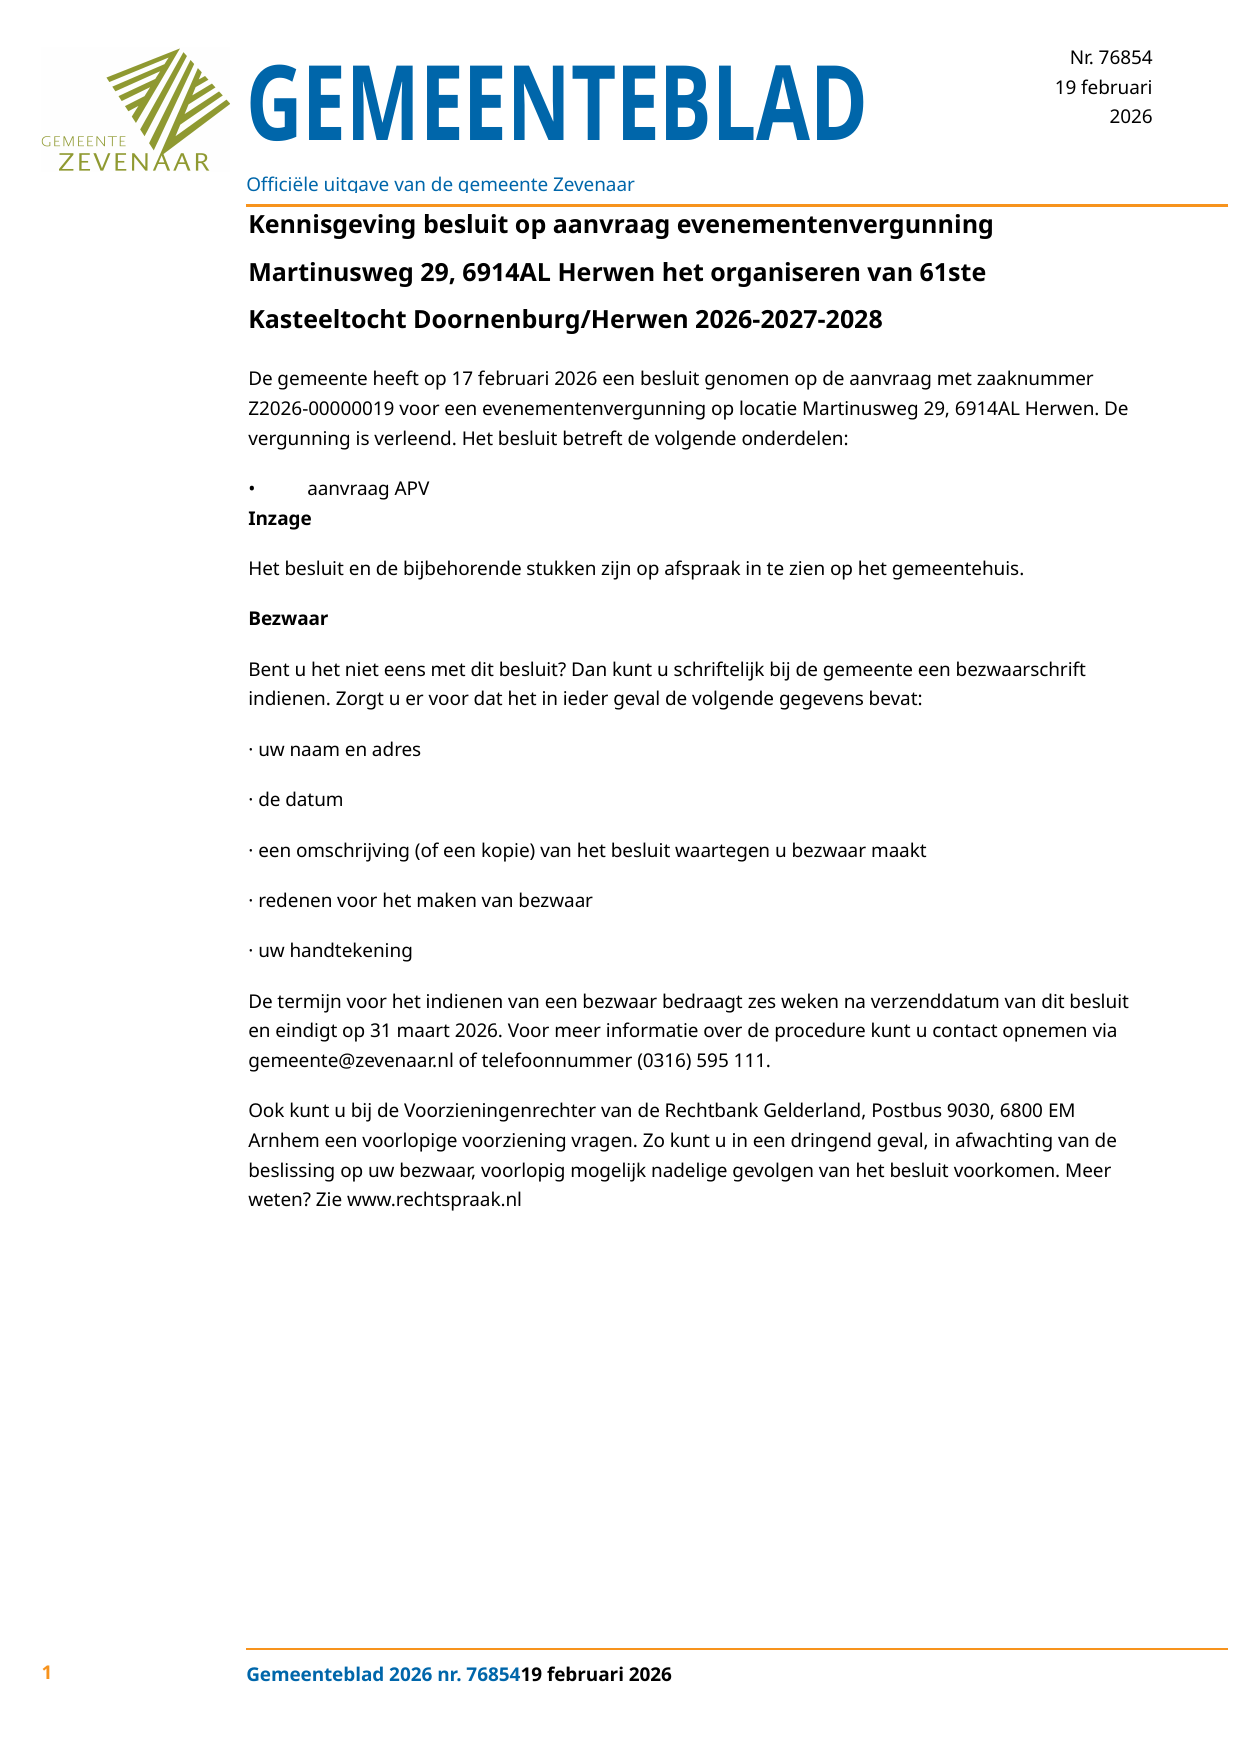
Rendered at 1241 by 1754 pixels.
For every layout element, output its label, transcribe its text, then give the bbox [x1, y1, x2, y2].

text · uw handtekening [248, 938, 1152, 963]
text Bezwaar [248, 606, 1152, 631]
text · een omschrijving (of een kopie) van het besluit waartegen u bezwaar maakt [248, 837, 1152, 862]
list aanvraag APV [248, 475, 1152, 501]
text Het besluit en de bijbehorende stukken zijn op afspraak in te zien op het gemeentehuis. [248, 555, 1152, 581]
text De gemeente heeft op 17 februari 2026 een besluit genomen op de aanvraag met zaaknummer Z2026-00000019 voor een evenementenvergunning op locatie Martinusweg 29, 6914AL Herwen. De vergunning is verleend. Het besluit betreft de volgende onderdelen: [248, 366, 1152, 450]
text · de datum [248, 786, 1152, 812]
text Ook kunt u bij de Voorzieningenrechter van de Rechtbank Gelderland, Postbus 9030, 6800 EM Arnhem een voorlopige voorziening vragen. Zo kunt u in een dringend geval, in afwachting van de beslissing op uw bezwaar, voorlopig mogelijk nadelige gevolgen van het besluit voorkomen. Meer weten? Zie www.rechtspraak.nl [248, 1098, 1152, 1212]
text · redenen voor het maken van bezwaar [248, 887, 1152, 913]
text De termijn voor het indienen van een bezwaar bedraagt zes weken na verzenddatum van dit besluit en eindigt op 31 maart 2026. Voor meer informatie over de procedure kunt u contact opnemen via gemeente@zevenaar.nl of telefoonnummer (0316) 595 111. [248, 988, 1152, 1073]
text Kennisgeving besluit op aanvraag evenementenvergunning Martinusweg 29, 6914AL Herwen het organiseren van 61ste Kasteeltocht Doornenburg/Herwen 2026-2027-2028 [248, 207, 1152, 336]
text · uw naam en adres [248, 736, 1152, 762]
text Bent u het niet eens met dit besluit? Dan kunt u schriftelijk bij de gemeente een bezwaarschrift indienen. Zorgt u er voor dat het in ieder geval de volgende gegevens bevat: [248, 656, 1152, 711]
text Inzage [248, 505, 1152, 530]
picture [41, 47, 231, 172]
